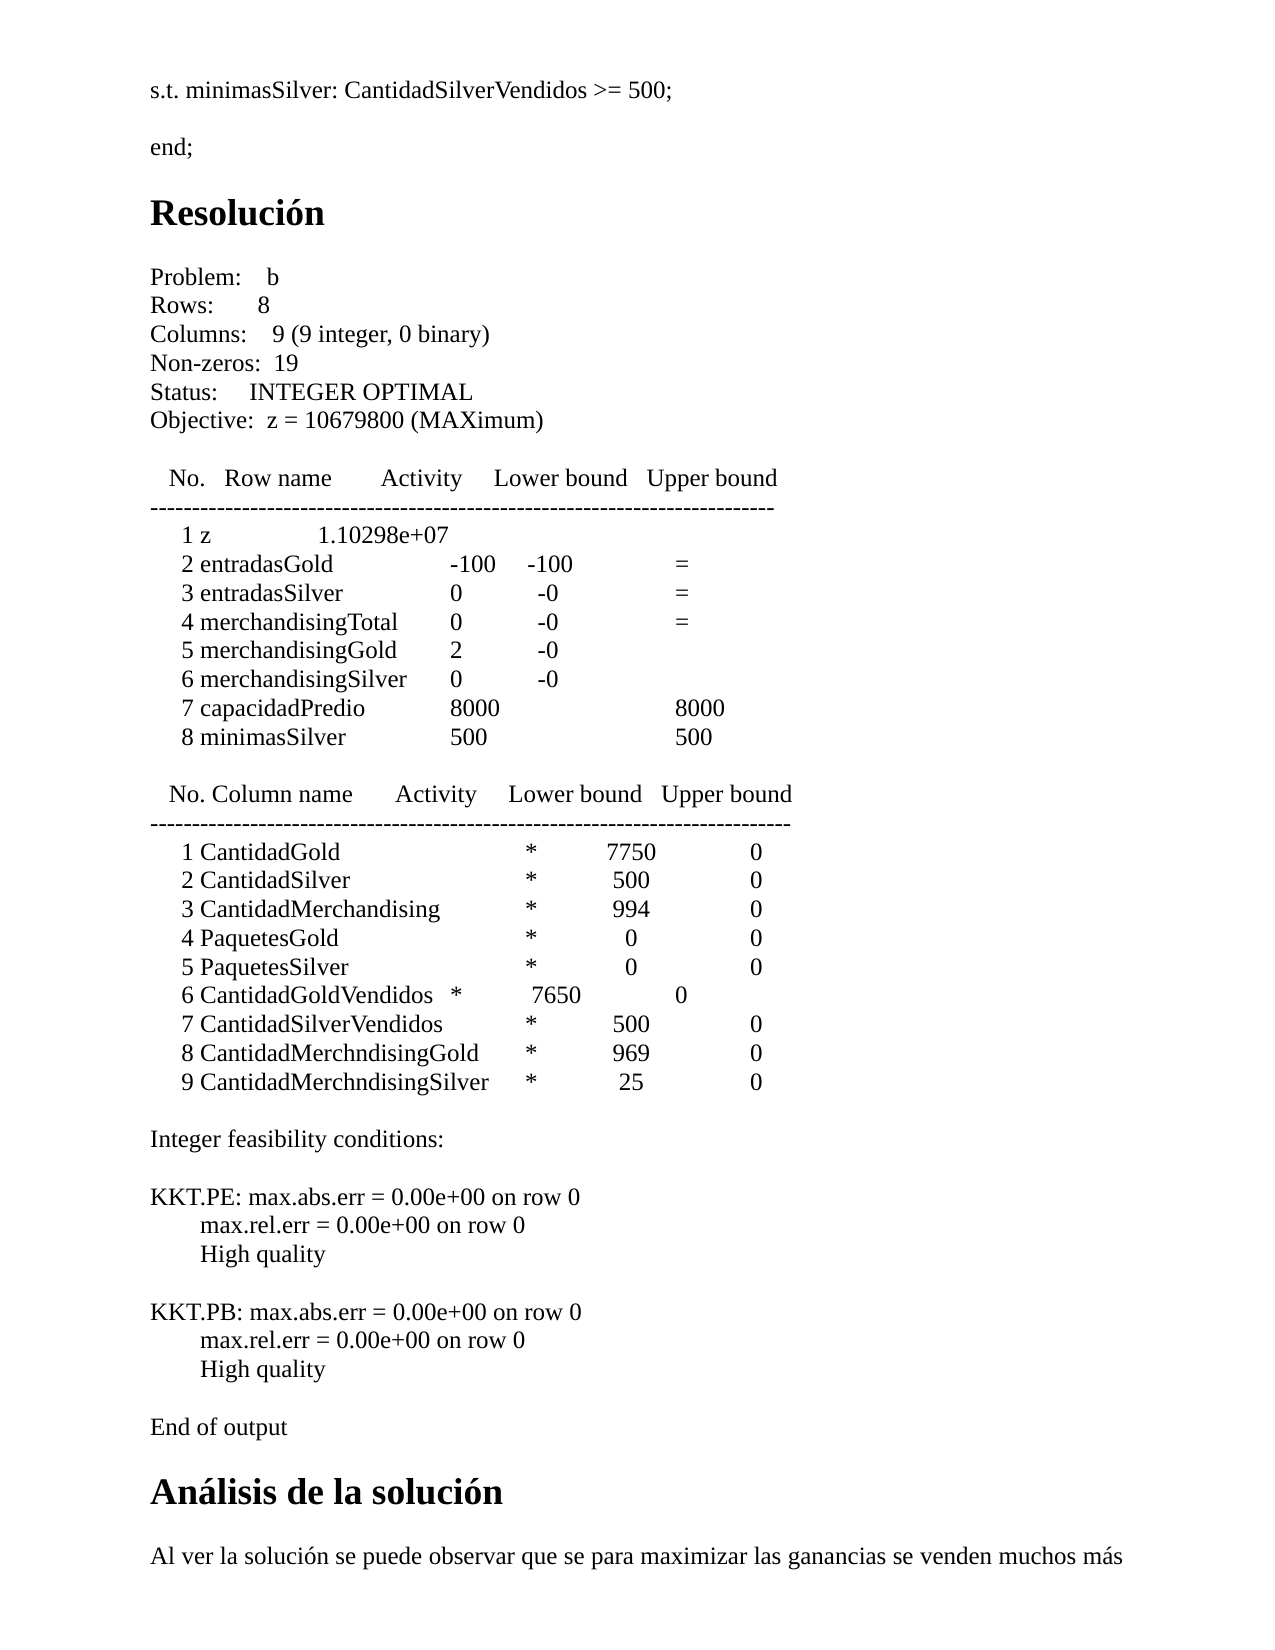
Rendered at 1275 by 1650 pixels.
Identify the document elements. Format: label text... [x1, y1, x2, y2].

text Rows: 8 [150, 291, 1125, 319]
text 4 PaquetesGold * 0 0 [150, 923, 1125, 952]
text s.t. minimasSilver: CantidadSilverVendidos >= 500; [150, 75, 1125, 104]
text KKT.PE: max.abs.err = 0.00e+00 on row 0 [150, 1182, 1125, 1211]
text Status: INTEGER OPTIMAL [150, 377, 1125, 406]
text Al ver la solución se puede observar que se para maximizar las ganancias se venden muchos más [150, 1541, 1125, 1570]
text 9 CantidadMerchndisingSilver * 25 0 [150, 1067, 1125, 1096]
text Non-zeros: 19 [150, 348, 1125, 377]
text 2 entradasGold -100 -100 = [150, 549, 1125, 578]
text 1 CantidadGold * 7750 0 [150, 837, 1125, 866]
text End of output [150, 1412, 1125, 1441]
text Resolución [150, 190, 1125, 233]
text No. Column name Activity Lower bound Upper bound [150, 779, 1125, 808]
text 4 merchandisingTotal 0 -0 = [150, 607, 1125, 636]
text 7 CantidadSilverVendidos * 500 0 [150, 1009, 1125, 1038]
text --------------------------------------------------------------------------- [150, 492, 1125, 521]
text 2 CantidadSilver * 500 0 [150, 866, 1125, 894]
text KKT.PB: max.abs.err = 0.00e+00 on row 0 [150, 1297, 1125, 1326]
text max.rel.err = 0.00e+00 on row 0 [150, 1211, 1125, 1239]
text max.rel.err = 0.00e+00 on row 0 [150, 1326, 1125, 1354]
text 3 entradasSilver 0 -0 = [150, 578, 1125, 607]
text ----------------------------------------------------------------------------- [150, 808, 1125, 837]
text 6 CantidadGoldVendidos * 7650 0 [150, 981, 1125, 1009]
text end; [150, 132, 1125, 161]
text Objective: z = 10679800 (MAXimum) [150, 406, 1125, 434]
text 8 CantidadMerchndisingGold * 969 0 [150, 1038, 1125, 1067]
text 7 capacidadPredio 8000 8000 [150, 693, 1125, 722]
text 5 PaquetesSilver * 0 0 [150, 952, 1125, 981]
text Integer feasibility conditions: [150, 1124, 1125, 1153]
text 1 z 1.10298e+07 [150, 521, 1125, 549]
text No. Row name Activity Lower bound Upper bound [150, 463, 1125, 492]
text High quality [150, 1354, 1125, 1383]
text 6 merchandisingSilver 0 -0 [150, 664, 1125, 693]
text High quality [150, 1239, 1125, 1268]
text 3 CantidadMerchandising * 994 0 [150, 894, 1125, 923]
text 5 merchandisingGold 2 -0 [150, 636, 1125, 664]
text Análisis de la solución [150, 1469, 1125, 1512]
text 8 minimasSilver 500 500 [150, 722, 1125, 751]
text Problem: b [150, 262, 1125, 291]
text Columns: 9 (9 integer, 0 binary) [150, 319, 1125, 348]
